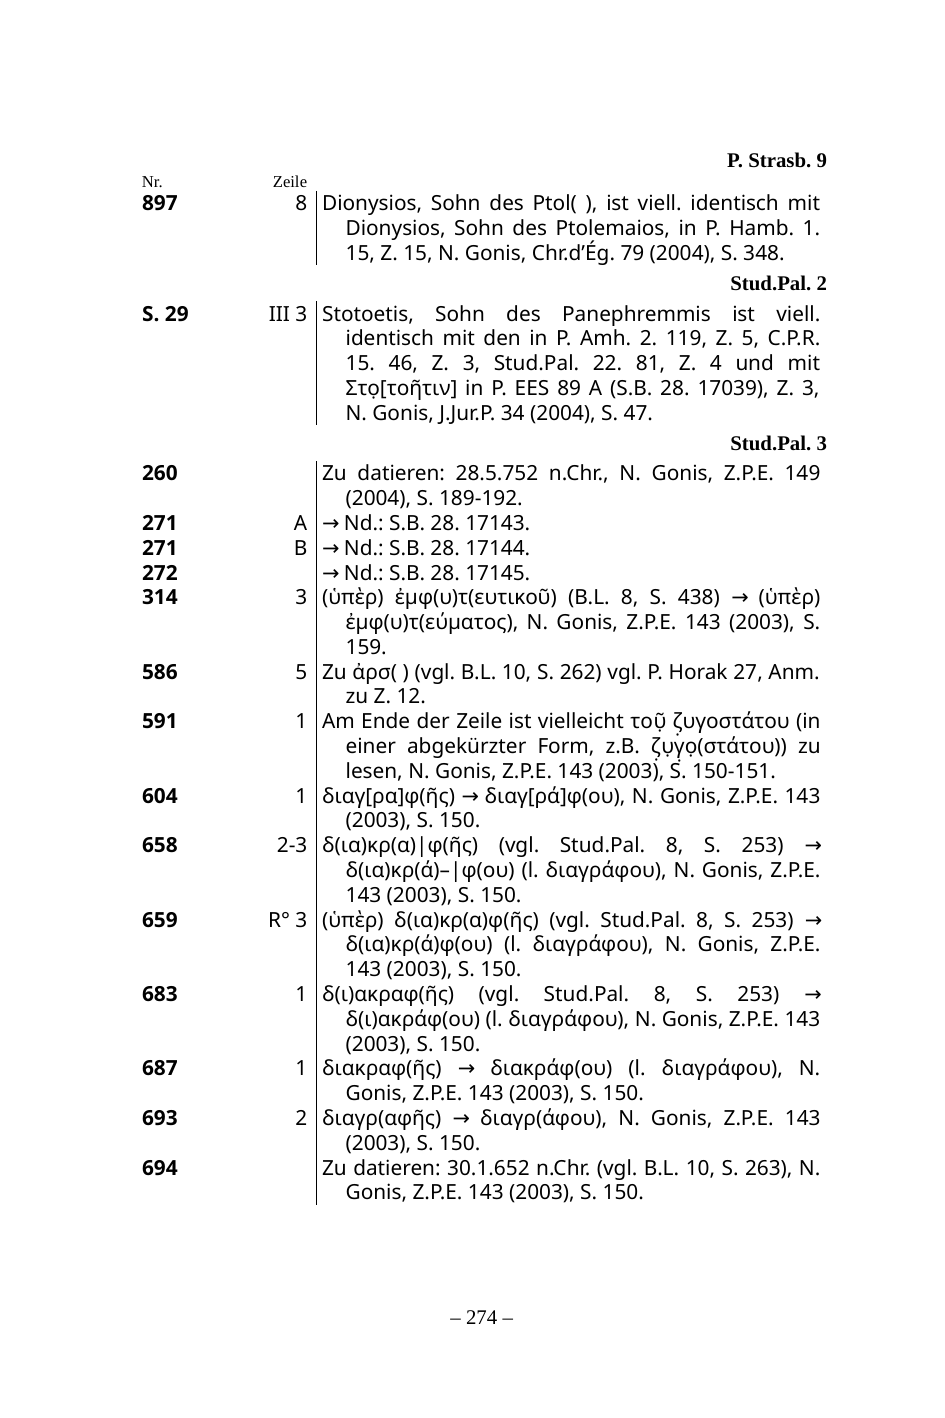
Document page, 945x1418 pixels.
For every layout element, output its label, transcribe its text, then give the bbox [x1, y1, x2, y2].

table_cell 3 [224, 585, 316, 659]
table_cell 1 [224, 1056, 316, 1106]
table_cell [224, 560, 316, 585]
table_cell 658 [136, 833, 224, 907]
table_header S. 29 [136, 301, 224, 425]
table_cell 8 [224, 191, 316, 265]
table_cell 694 [136, 1155, 224, 1205]
table_cell διαγ[ρα]φ(ῆς) → διαγ[ρά]φ(ου), N. Gonis, Z.P.E. 143 (2003), S. 150. [317, 783, 827, 833]
table_cell Zu ἀρσ( ) (vgl. B.L. 10, S. 262) vgl. P. Horak 27, Anm. zu Z. 12. [317, 659, 827, 709]
table_cell (ὑπὲρ) ἐμφ(υ)τ(ευτικοῦ) (B.L. 8, S. 438) → (ὑπὲρ) ἐμφ(υ)τ(εύματος), N. Gonis, Z.P.E. 143 (2003), S. 159. [317, 585, 827, 659]
table_cell δ(ια)κρ(α)|φ(ῆς) (vgl. Stud.Pal. 8, S. 253) → δ(ια)κρ(ά)–|φ(ου) (l. διαγράφου), N. Gonis, Z.P.E. 143 (2003), S. 150. [317, 833, 827, 907]
table_cell 5 [224, 659, 316, 709]
table_cell δ(ι)ακραφ(ῆς) (vgl. Stud.Pal. 8, S. 253) → δ(ι)ακράφ(ου) (l. διαγράφου), N. Gonis, Z.P.E. 143 (2003), S. 150. [317, 982, 827, 1056]
subtitle Stud.Pal. 2 [136, 271, 827, 295]
table_header Stotoetis, Sohn des Panephremmis ist viell. identisch mit den in P. Amh. 2. 119, Z. 5, C.P.R. 15. 46, Z. 3, Stud.Pal. 22. 81, Z. 4 und mit Στο̣[τοῆτιν] in P. EES 89 A (S.B. 28. 17039), Z. 3, N. Gonis, J.Jur.P. 34 (2004), S. 47. [317, 301, 827, 425]
table_cell B [224, 535, 316, 560]
table_header III 3 [224, 301, 316, 425]
table_cell 271 [136, 511, 224, 535]
table_cell Dionysios, Sohn des Ptol( ), ist viell. identisch mit Dionysios, Sohn des Ptolemaios, in P. Hamb. 1. 15, Z. 15, N. Gonis, Chr.d’Ég. 79 (2004), S. 348. [317, 191, 827, 265]
table_cell R° 3 [224, 907, 316, 982]
table_header 260 [136, 461, 224, 511]
table_cell → Nd.: S.B. 28. 17143. [317, 511, 827, 535]
table_cell διακραφ(ῆς) → διακράφ(ου) (l. διαγράφου), N. Gonis, Z.P.E. 143 (2003), S. 150. [317, 1056, 827, 1106]
table_cell 1 [224, 709, 316, 783]
table_cell 2 [224, 1106, 316, 1155]
table_cell 693 [136, 1106, 224, 1155]
table_cell 687 [136, 1056, 224, 1106]
table_cell 897 [136, 191, 224, 265]
table_cell Am Ende der Zeile ist vielleicht τοῦ̣ ζ̣υγοστάτου (in einer abgekürzter Form, z.B. ζ̣υ̣γ̣ο̣(στάτου)) zu lesen, N. Gonis, Z.P.E. 143 (2003), S. 150-151. [317, 709, 827, 783]
table_header Zu datieren: 28.5.752 n.Chr., N. Gonis, Z.P.E. 149 (2004), S. 189-192. [317, 461, 827, 511]
table_cell 272 [136, 560, 224, 585]
table_cell 2-3 [224, 833, 316, 907]
subtitle Stud.Pal. 3 [136, 431, 827, 455]
table_cell 586 [136, 659, 224, 709]
table_cell A [224, 511, 316, 535]
table_cell 659 [136, 907, 224, 982]
table_cell [224, 1155, 316, 1205]
table_cell → Nd.: S.B. 28. 17145. [317, 560, 827, 585]
table_cell 271 [136, 535, 224, 560]
table_cell 683 [136, 982, 224, 1056]
table_cell 314 [136, 585, 224, 659]
table_cell 604 [136, 783, 224, 833]
table_cell 591 [136, 709, 224, 783]
table_cell 1 [224, 783, 316, 833]
table_cell (ὑπὲρ) δ(ια)κρ(α)φ(ῆς) (vgl. Stud.Pal. 8, S. 253) → δ(ια)κρ(ά)φ(ου) (l. διαγράφου), N. Gonis, Z.P.E. 143 (2003), S. 150. [317, 907, 827, 982]
table_cell Zu datieren: 30.1.652 n.Chr. (vgl. B.L. 10, S. 263), N. Gonis, Z.P.E. 143 (2003), S. 150. [317, 1155, 827, 1205]
table_cell διαγρ(αφῆς) → διαγρ(άφου), N. Gonis, Z.P.E. 143 (2003), S. 150. [317, 1106, 827, 1155]
table_cell → Nd.: S.B. 28. 17144. [317, 535, 827, 560]
table_cell 1 [224, 982, 316, 1056]
table_header [224, 461, 316, 511]
